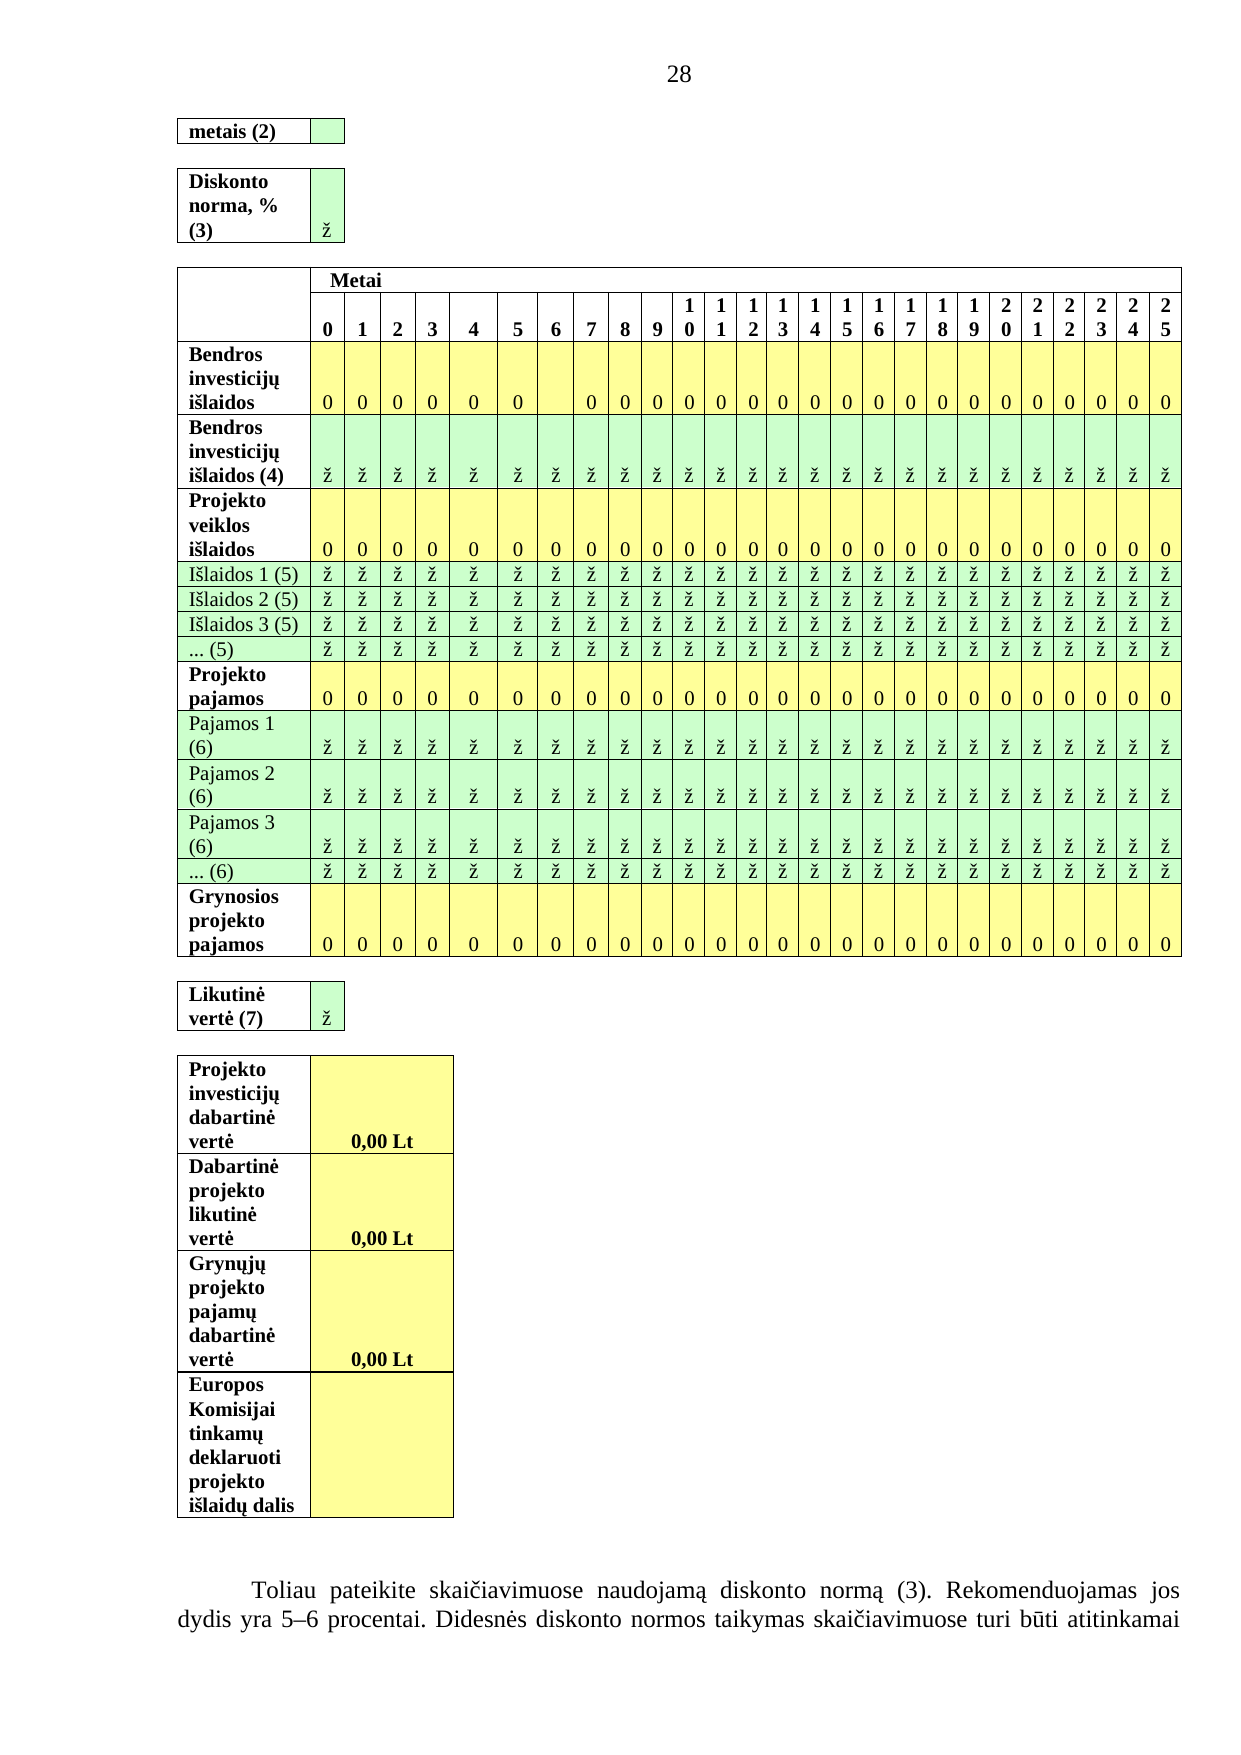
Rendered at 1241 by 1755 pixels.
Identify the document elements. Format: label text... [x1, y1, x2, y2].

table_cell [838, 118, 872, 143]
table_cell [1109, 143, 1145, 168]
table_cell 0 [958, 662, 989, 710]
table_cell ž [642, 612, 672, 636]
table_cell ž [737, 562, 766, 586]
table_cell ž [1085, 859, 1116, 883]
table_cell [805, 981, 838, 1030]
table_cell ž [990, 760, 1021, 808]
table_cell ž [831, 810, 862, 858]
table_cell [1109, 1250, 1145, 1371]
table_cell [624, 143, 658, 168]
table_cell [1075, 118, 1109, 143]
table_cell [905, 168, 939, 242]
table_cell Grynųjų projekto pajamų dabartinė vertė [178, 1251, 310, 1371]
table_cell [872, 1153, 905, 1250]
table_cell [311, 119, 344, 143]
table_cell ž [705, 859, 736, 883]
table_cell [480, 1250, 506, 1371]
table_cell ž [1022, 859, 1053, 883]
table_cell 0 [642, 884, 672, 956]
table_cell 0 [799, 662, 830, 710]
table_cell [771, 981, 805, 1030]
table_cell 0 [450, 662, 497, 710]
table_cell [805, 1371, 838, 1517]
table_cell [939, 168, 973, 242]
table_cell Pajamos 2 (6) [178, 760, 310, 808]
table_cell 0 [1085, 342, 1116, 414]
table_cell [1075, 1250, 1109, 1371]
table_cell [480, 1030, 506, 1055]
table_cell 0 [642, 342, 672, 414]
table_cell [1075, 1371, 1109, 1517]
table_cell 23 [1085, 293, 1116, 341]
table_cell ž [863, 587, 894, 611]
table_cell 0 [863, 342, 894, 414]
table_cell [771, 268, 805, 292]
table_cell [506, 1030, 533, 1055]
table_cell 0 [416, 342, 449, 414]
table_cell [533, 1055, 564, 1153]
table_cell ž [673, 859, 704, 883]
table_cell [467, 168, 506, 242]
table_cell Likutinė vertė (7) [178, 982, 310, 1030]
table_cell 25 [1150, 293, 1181, 341]
table_cell Europos Komisijai tinkamų deklaruoti projekto išlaidų dalis [178, 1373, 310, 1517]
table_cell ž [1022, 612, 1053, 636]
table_cell [1145, 1055, 1181, 1153]
table_cell [733, 118, 771, 143]
table_cell Bendros investicijų išlaidos [178, 342, 310, 414]
table_cell [658, 242, 693, 267]
table_cell 7 [574, 293, 608, 341]
table_cell [973, 981, 1007, 1030]
table_cell 22 [1054, 293, 1084, 341]
table_cell 0 [498, 662, 537, 710]
table_cell ž [450, 587, 497, 611]
table_cell [905, 1153, 939, 1250]
table_cell ž [1054, 415, 1084, 487]
table_cell ž [831, 711, 862, 759]
table_cell ž [737, 415, 766, 487]
table_cell 0 [416, 662, 449, 710]
table_cell ž [345, 760, 380, 808]
table_cell [594, 242, 623, 267]
table_cell [624, 242, 658, 267]
table_cell 0 [1022, 489, 1053, 561]
table_cell [838, 957, 872, 981]
table_cell 0 [345, 489, 380, 561]
table_cell [345, 981, 371, 1030]
table_cell ž [1085, 562, 1116, 586]
table_cell [771, 1250, 805, 1371]
table_cell ž [958, 562, 989, 586]
table_cell 0 [574, 489, 608, 561]
table_cell Metai [311, 268, 401, 292]
table_cell [1007, 168, 1041, 242]
table_cell [733, 957, 771, 981]
table_cell [533, 118, 564, 143]
table_cell 0 [574, 884, 608, 956]
table_cell [693, 1250, 732, 1371]
table_cell ž [609, 859, 641, 883]
table_cell [771, 1371, 805, 1517]
table_cell ž [538, 637, 573, 661]
table_cell 0 [1117, 662, 1149, 710]
table_cell ž [927, 612, 957, 636]
table_cell ž [1022, 415, 1053, 487]
table_cell ž [1117, 859, 1149, 883]
table_cell ... (5) [178, 637, 310, 661]
table_cell ž [767, 562, 798, 586]
table_cell [973, 1153, 1007, 1250]
table_cell ž [863, 637, 894, 661]
table_cell [533, 1371, 564, 1517]
table_cell ž [705, 810, 736, 858]
table_cell ž [1150, 859, 1181, 883]
table_cell [805, 268, 838, 292]
table_cell [506, 1153, 533, 1250]
table_cell ž [538, 810, 573, 858]
table_cell ž [831, 562, 862, 586]
table_cell [733, 1153, 771, 1250]
table_cell ž [416, 562, 449, 586]
table_cell 0 [927, 489, 957, 561]
table_cell [1007, 1153, 1041, 1250]
table_cell [733, 1250, 771, 1371]
table_cell 0 [381, 489, 415, 561]
table_cell ž [895, 562, 926, 586]
table_cell [973, 1055, 1007, 1153]
table_cell 0 [1150, 884, 1181, 956]
table_cell [594, 1153, 623, 1250]
table_cell Projekto pajamos [178, 662, 310, 710]
table_cell ž [799, 760, 830, 808]
table_cell ž [345, 587, 380, 611]
table_cell [624, 1030, 658, 1055]
table_cell [872, 1030, 905, 1055]
table_cell 0 [990, 662, 1021, 710]
table_cell ž [737, 587, 766, 611]
table_cell 0 [799, 489, 830, 561]
table_cell [533, 1030, 564, 1055]
table_cell [1109, 957, 1145, 981]
table_cell [401, 957, 454, 981]
table_cell 0 [831, 342, 862, 414]
table_cell ž [705, 562, 736, 586]
table_cell ž [538, 415, 573, 487]
table_cell [1109, 981, 1145, 1030]
table_cell [564, 242, 594, 267]
table_cell 0 [673, 489, 704, 561]
table_cell [467, 118, 506, 143]
table_cell [1041, 1030, 1075, 1055]
table_cell Išlaidos 2 (5) [178, 587, 310, 611]
table_cell ž [345, 711, 380, 759]
table_cell ž [863, 562, 894, 586]
table_cell ž [642, 637, 672, 661]
table_cell [805, 118, 838, 143]
table_cell 0 [767, 342, 798, 414]
table_cell ž [1054, 587, 1084, 611]
table_cell [506, 981, 533, 1030]
table_cell ž [1022, 711, 1053, 759]
table_cell 0 [895, 342, 926, 414]
table_cell ž [311, 169, 344, 242]
table_cell [1145, 957, 1181, 981]
table_cell [506, 957, 533, 981]
table_cell [733, 168, 771, 242]
table_cell [371, 1030, 401, 1055]
table_cell [693, 1371, 732, 1517]
table_cell ... (6) [178, 859, 310, 883]
table_cell ž [673, 810, 704, 858]
table_cell 14 [799, 293, 830, 341]
table_cell ž [381, 711, 415, 759]
table_cell ž [1150, 810, 1181, 858]
table_cell ž [673, 415, 704, 487]
table_cell ž [381, 562, 415, 586]
table_cell ž [498, 637, 537, 661]
table_cell [624, 1153, 658, 1250]
table_cell ž [574, 587, 608, 611]
table_cell ž [1054, 612, 1084, 636]
table_cell [624, 168, 658, 242]
table_cell [371, 981, 401, 1030]
table_cell [454, 1250, 480, 1371]
table_cell ž [416, 612, 449, 636]
table_cell ž [1150, 711, 1181, 759]
table_cell ž [609, 562, 641, 586]
table_cell [344, 957, 371, 981]
table_cell Išlaidos 3 (5) [178, 612, 310, 636]
table_cell [939, 1371, 973, 1517]
table_cell 0 [1054, 342, 1084, 414]
table_cell [401, 981, 454, 1030]
table_cell ž [498, 760, 537, 808]
table_cell [973, 118, 1007, 143]
table_cell [693, 168, 732, 242]
table_cell [1075, 1055, 1109, 1153]
table_cell ž [863, 810, 894, 858]
table_cell ž [1150, 587, 1181, 611]
table_cell ž [538, 562, 573, 586]
table_cell 8 [609, 293, 641, 341]
table_cell 0 [538, 884, 573, 956]
table_cell [905, 143, 939, 168]
table_cell [805, 143, 838, 168]
table_cell [594, 268, 623, 292]
table_cell [506, 1371, 533, 1517]
table_cell Pajamos 1 (6) [178, 711, 310, 759]
table_cell ž [1085, 612, 1116, 636]
table_cell ž [958, 415, 989, 487]
table_cell [658, 981, 693, 1030]
table_cell [771, 1153, 805, 1250]
text Toliau pateikite skaičiavimuose naudojamą diskonto normą (3). Rekomenduojamas jos dydis yra 5–6 procentai. Didesnės diskonto normos taikymas skaičiavimuose turi būti atitinkamai [177, 1575, 1181, 1633]
table_cell 0 [498, 342, 537, 414]
table_cell 0 [1150, 342, 1181, 414]
table_cell ž [574, 760, 608, 808]
table_cell [872, 1055, 905, 1153]
table_cell 0 [990, 342, 1021, 414]
table_cell [1041, 1055, 1075, 1153]
table_cell [733, 143, 771, 168]
table_cell ž [705, 760, 736, 808]
table_cell ž [1085, 760, 1116, 808]
table_cell [344, 242, 371, 267]
table_cell ž [990, 810, 1021, 858]
table_cell 9 [642, 293, 672, 341]
table_cell [872, 118, 905, 143]
table_cell ž [609, 810, 641, 858]
table_cell ž [345, 637, 380, 661]
table_cell 0 [673, 662, 704, 710]
table_cell [1145, 1371, 1181, 1517]
table_cell [805, 1030, 838, 1055]
table_cell [1007, 1030, 1041, 1055]
table_cell ž [498, 587, 537, 611]
table_cell [733, 981, 771, 1030]
table_cell [1109, 118, 1145, 143]
table_cell ž [831, 859, 862, 883]
table_cell 0 [345, 884, 380, 956]
table_cell [805, 242, 838, 267]
table_cell ž [609, 415, 641, 487]
table_cell ž [416, 637, 449, 661]
table_cell [658, 1030, 693, 1055]
table_cell ž [863, 415, 894, 487]
table_cell ž [538, 859, 573, 883]
table_cell 6 [538, 293, 573, 341]
table_cell 2 [381, 293, 415, 341]
table_cell ž [863, 760, 894, 808]
table_cell ž [1085, 810, 1116, 858]
table_cell ž [1150, 637, 1181, 661]
table_cell [1007, 1055, 1041, 1153]
table_cell [939, 268, 973, 292]
table_cell 0 [609, 489, 641, 561]
table_cell ž [311, 562, 344, 586]
table_cell ž [498, 415, 537, 487]
table_cell 12 [737, 293, 766, 341]
table_cell [533, 1153, 564, 1250]
table_cell ž [767, 711, 798, 759]
table_cell ž [381, 637, 415, 661]
table_cell 0 [863, 884, 894, 956]
table_cell [1075, 981, 1109, 1030]
table_cell [973, 1371, 1007, 1517]
table_cell ž [990, 415, 1021, 487]
table_cell ž [311, 982, 344, 1030]
table_cell ž [498, 562, 537, 586]
table_cell ž [927, 562, 957, 586]
table_cell [658, 957, 693, 981]
table_cell ž [799, 415, 830, 487]
table_cell ž [311, 810, 344, 858]
table_cell [1109, 268, 1145, 292]
table_cell ž [1022, 587, 1053, 611]
table_cell [905, 981, 939, 1030]
table_cell 0 [673, 342, 704, 414]
table_cell [733, 1055, 771, 1153]
table_cell [1075, 268, 1109, 292]
table_cell ž [574, 711, 608, 759]
table_cell 0 [831, 884, 862, 956]
table_cell [1145, 1250, 1181, 1371]
table_cell [454, 1055, 480, 1153]
table_cell 0 [1117, 342, 1149, 414]
table_cell [401, 268, 430, 292]
table_cell 0 [1022, 342, 1053, 414]
table_cell 0,00 Lt [311, 1251, 453, 1371]
table_cell ž [1117, 760, 1149, 808]
table_cell ž [1085, 587, 1116, 611]
table_cell 0 [927, 884, 957, 956]
table_cell [480, 957, 506, 981]
table_cell [311, 1373, 453, 1517]
table_cell Projekto veiklos išlaidos [178, 489, 310, 561]
table_cell Projekto investicijų dabartinė vertė [178, 1056, 310, 1153]
table_cell [345, 118, 371, 143]
table_cell [430, 143, 467, 168]
table_cell [973, 268, 1007, 292]
table_cell [401, 1030, 454, 1055]
table_cell ž [642, 415, 672, 487]
table_cell [939, 118, 973, 143]
table_cell [371, 168, 401, 242]
table_cell [480, 1371, 506, 1517]
table_cell [594, 118, 623, 143]
table_cell [480, 1153, 506, 1250]
table_cell [1109, 1055, 1145, 1153]
table_cell ž [311, 859, 344, 883]
table_cell [430, 242, 467, 267]
table_cell [1145, 268, 1181, 292]
table_cell 0 [895, 489, 926, 561]
table_cell ž [927, 415, 957, 487]
table_cell 19 [958, 293, 989, 341]
table_cell 0 [381, 884, 415, 956]
table_cell ž [574, 859, 608, 883]
table_cell Išlaidos 1 (5) [178, 562, 310, 586]
table_cell ž [574, 612, 608, 636]
table_cell ž [958, 612, 989, 636]
table_cell [658, 118, 693, 143]
table_cell 17 [895, 293, 926, 341]
table_cell [454, 957, 480, 981]
table_cell [733, 1030, 771, 1055]
table_cell [1109, 1153, 1145, 1250]
table_cell [771, 1030, 805, 1055]
table_cell ž [895, 711, 926, 759]
table_cell ž [673, 562, 704, 586]
table_cell [1007, 1371, 1041, 1517]
table_cell 10 [673, 293, 704, 341]
table_cell 5 [498, 293, 537, 341]
table_cell [564, 957, 594, 981]
table_cell [564, 118, 594, 143]
table_cell [1007, 118, 1041, 143]
table_cell [838, 242, 872, 267]
table_cell ž [1117, 637, 1149, 661]
table_cell 18 [927, 293, 957, 341]
table_cell [1007, 981, 1041, 1030]
table_cell [905, 1030, 939, 1055]
table_cell [564, 1153, 594, 1250]
table_cell ž [416, 810, 449, 858]
table_cell ž [450, 760, 497, 808]
table_cell 21 [1022, 293, 1053, 341]
table_cell ž [311, 760, 344, 808]
table_cell 13 [767, 293, 798, 341]
table_cell [454, 1030, 480, 1055]
table_cell [564, 1371, 594, 1517]
table_cell ž [609, 587, 641, 611]
table_cell ž [1054, 637, 1084, 661]
table_cell [771, 143, 805, 168]
table_cell [1109, 1030, 1145, 1055]
table_cell 0 [705, 342, 736, 414]
table_cell [624, 118, 658, 143]
table_cell [533, 1250, 564, 1371]
table_cell ž [1150, 760, 1181, 808]
table_cell [693, 957, 732, 981]
table_cell [1041, 143, 1075, 168]
table_cell [594, 981, 623, 1030]
table_cell [344, 1030, 371, 1055]
table_cell ž [311, 711, 344, 759]
table_cell ž [990, 562, 1021, 586]
table_cell 0 [311, 489, 344, 561]
table_cell 0 [799, 884, 830, 956]
table_cell [693, 1055, 732, 1153]
table_cell ž [1022, 760, 1053, 808]
table_cell [454, 1153, 480, 1250]
table_cell ž [737, 637, 766, 661]
table_cell 0 [450, 884, 497, 956]
table_cell ž [574, 562, 608, 586]
table_cell [1007, 143, 1041, 168]
table_cell ž [767, 587, 798, 611]
table_cell ž [450, 415, 497, 487]
table_cell ž [416, 587, 449, 611]
table_cell [1145, 118, 1181, 143]
table_cell ž [927, 810, 957, 858]
table_cell ž [990, 859, 1021, 883]
table_cell ž [799, 637, 830, 661]
table_cell ž [737, 612, 766, 636]
table_cell ž [895, 587, 926, 611]
table_cell ž [1085, 637, 1116, 661]
table_cell ž [538, 587, 573, 611]
table_cell ž [1054, 810, 1084, 858]
table_cell 0 [1150, 489, 1181, 561]
table_cell 0,00 Lt [311, 1154, 453, 1250]
table_cell ž [416, 859, 449, 883]
table_cell 0 [705, 662, 736, 710]
table_cell ž [673, 612, 704, 636]
table_cell [838, 168, 872, 242]
table_cell [872, 143, 905, 168]
table_cell ž [381, 760, 415, 808]
table_cell [624, 981, 658, 1030]
table_cell [1041, 981, 1075, 1030]
table_cell 0 [737, 342, 766, 414]
table_cell ž [705, 612, 736, 636]
table_cell ž [538, 711, 573, 759]
table_cell ž [799, 612, 830, 636]
table_cell 0 [1150, 662, 1181, 710]
table_cell 0 [737, 489, 766, 561]
table_cell 0 [831, 489, 862, 561]
table_cell 0 [1054, 489, 1084, 561]
table_cell [1075, 143, 1109, 168]
table_cell ž [958, 760, 989, 808]
table_cell [533, 168, 564, 242]
table_cell ž [705, 587, 736, 611]
table_cell [658, 1371, 693, 1517]
table_cell ž [927, 637, 957, 661]
table_cell ž [705, 711, 736, 759]
table_cell ž [609, 637, 641, 661]
table_cell 0 [498, 489, 537, 561]
table_cell [506, 168, 533, 242]
table_cell [311, 243, 344, 267]
table_cell ž [705, 637, 736, 661]
table_cell [454, 1371, 480, 1517]
table_cell [624, 268, 658, 292]
table_cell ž [799, 711, 830, 759]
table_cell ž [345, 415, 380, 487]
table_cell ž [799, 810, 830, 858]
table_cell 0 [574, 662, 608, 710]
table_cell metais (2) [178, 119, 310, 143]
table_cell 0 [609, 884, 641, 956]
table_cell [345, 168, 371, 242]
table_cell [658, 1250, 693, 1371]
table_cell ž [642, 711, 672, 759]
table_cell 0 [831, 662, 862, 710]
table_cell [771, 168, 805, 242]
table_cell 0 [450, 489, 497, 561]
table_cell [1041, 118, 1075, 143]
table_cell [1007, 268, 1041, 292]
table_cell [872, 168, 905, 242]
table_cell ž [1085, 711, 1116, 759]
table_cell [693, 118, 732, 143]
table_cell [506, 118, 533, 143]
table_cell 0 [450, 342, 497, 414]
table_cell ž [990, 612, 1021, 636]
table_cell ž [498, 612, 537, 636]
table_cell 0 [1054, 662, 1084, 710]
table_cell [594, 1055, 623, 1153]
table_cell [564, 1055, 594, 1153]
table_cell ž [311, 612, 344, 636]
table_cell ž [799, 562, 830, 586]
table_cell [939, 957, 973, 981]
table_cell [872, 242, 905, 267]
table_cell [311, 144, 344, 168]
table_cell [533, 143, 564, 168]
table_cell Bendros investicijų išlaidos (4) [178, 415, 310, 487]
table_cell 0 [895, 662, 926, 710]
table_cell 24 [1117, 293, 1149, 341]
table_cell ž [1022, 810, 1053, 858]
table_cell 0 [705, 884, 736, 956]
table_cell ž [1117, 415, 1149, 487]
table_cell [506, 268, 533, 292]
table_cell [838, 143, 872, 168]
table_cell [506, 1055, 533, 1153]
table_cell 0 [1117, 884, 1149, 956]
table_cell [480, 1055, 506, 1153]
table_cell [872, 268, 905, 292]
table_cell 0 [958, 884, 989, 956]
table_cell ž [1054, 711, 1084, 759]
table_cell ž [895, 810, 926, 858]
table_cell [177, 957, 311, 981]
table_cell ž [450, 562, 497, 586]
table_cell ž [345, 612, 380, 636]
table_cell [1145, 981, 1181, 1030]
table_cell [430, 268, 467, 292]
table_cell [467, 268, 506, 292]
table_cell [178, 268, 310, 341]
table_cell [658, 268, 693, 292]
table_cell [905, 1055, 939, 1153]
table_cell ž [958, 587, 989, 611]
table_cell [177, 243, 311, 267]
table_cell ž [416, 760, 449, 808]
table_cell [733, 242, 771, 267]
table_cell 0 [416, 884, 449, 956]
table_cell [538, 342, 573, 414]
table_cell ž [642, 587, 672, 611]
table_cell [805, 957, 838, 981]
table_cell Grynosios projekto pajamos [178, 884, 310, 956]
table_cell ž [705, 415, 736, 487]
table_cell 0 [1085, 489, 1116, 561]
table_cell [973, 957, 1007, 981]
table_cell ž [673, 637, 704, 661]
table_cell [1145, 242, 1181, 267]
table_cell 0 [311, 662, 344, 710]
table_cell [1041, 242, 1075, 267]
table_cell 0 [609, 342, 641, 414]
table_cell 16 [863, 293, 894, 341]
table_cell ž [642, 810, 672, 858]
table_cell [1041, 1250, 1075, 1371]
table_cell [624, 1250, 658, 1371]
table_cell [401, 118, 430, 143]
table_cell [594, 1250, 623, 1371]
table_cell ž [831, 760, 862, 808]
table_cell 0 [642, 662, 672, 710]
table_cell ž [1022, 562, 1053, 586]
table_cell 0 [574, 342, 608, 414]
table_cell [430, 118, 467, 143]
table_cell [430, 168, 467, 242]
table_cell ž [831, 612, 862, 636]
table_cell [311, 1031, 344, 1055]
table_cell ž [345, 859, 380, 883]
table_cell 0 [1054, 884, 1084, 956]
table_cell ž [767, 637, 798, 661]
table_cell 0 [799, 342, 830, 414]
table_cell 0 [990, 489, 1021, 561]
table_cell ž [381, 587, 415, 611]
table_cell [594, 143, 623, 168]
table_cell [371, 957, 401, 981]
table_cell ž [1117, 587, 1149, 611]
table_cell ž [642, 760, 672, 808]
table_cell ž [1085, 415, 1116, 487]
table_cell ž [450, 637, 497, 661]
table_cell 15 [831, 293, 862, 341]
table_cell ž [767, 612, 798, 636]
table_cell [658, 168, 693, 242]
table_cell ž [450, 859, 497, 883]
table_cell ž [958, 711, 989, 759]
table_cell [564, 268, 594, 292]
table_cell ž [673, 711, 704, 759]
table_cell 0 [927, 342, 957, 414]
table_cell [939, 1153, 973, 1250]
table_cell [401, 143, 430, 168]
table_cell 0 [705, 489, 736, 561]
table_cell 0 [311, 884, 344, 956]
table_cell [1075, 957, 1109, 981]
table_cell ž [538, 760, 573, 808]
table_cell [872, 957, 905, 981]
table_cell ž [609, 760, 641, 808]
table_cell ž [990, 637, 1021, 661]
table_cell ž [1117, 562, 1149, 586]
table_cell [1041, 1371, 1075, 1517]
table_cell 0 [381, 342, 415, 414]
table_cell 0 [538, 489, 573, 561]
table_cell [624, 957, 658, 981]
table_cell 0 [498, 884, 537, 956]
table_cell [973, 1250, 1007, 1371]
table_cell 0 [1022, 884, 1053, 956]
table_cell [371, 242, 401, 267]
table_cell 0 [1022, 662, 1053, 710]
table_cell [1075, 1030, 1109, 1055]
table_cell [693, 1153, 732, 1250]
table_cell 0 [767, 884, 798, 956]
table_cell ž [311, 415, 344, 487]
table_cell ž [381, 612, 415, 636]
table_cell [1007, 1250, 1041, 1371]
table_cell [533, 981, 564, 1030]
table_cell ž [895, 612, 926, 636]
table_cell 11 [705, 293, 736, 341]
table_cell ž [895, 760, 926, 808]
table_cell 0 [1117, 489, 1149, 561]
table_cell 0 [863, 662, 894, 710]
table_cell [838, 268, 872, 292]
table_cell [693, 242, 732, 267]
table_cell [1041, 1153, 1075, 1250]
table_cell [693, 143, 732, 168]
table_cell [838, 1030, 872, 1055]
table_cell [1145, 1153, 1181, 1250]
table_cell [454, 981, 480, 1030]
table_cell [1145, 143, 1181, 168]
table_cell ž [990, 587, 1021, 611]
table_cell ž [1117, 612, 1149, 636]
table_cell [693, 1030, 732, 1055]
table_cell [658, 1055, 693, 1153]
table_cell 0 [958, 489, 989, 561]
table_cell ž [927, 711, 957, 759]
table_cell ž [737, 810, 766, 858]
table_cell ž [1117, 810, 1149, 858]
table_cell [805, 1055, 838, 1153]
table_cell 0 [673, 884, 704, 956]
table_cell ž [642, 859, 672, 883]
table_cell [693, 981, 732, 1030]
table_cell Diskonto norma, % (3) [178, 169, 310, 242]
table_cell ž [767, 810, 798, 858]
table_cell [905, 268, 939, 292]
table_cell ž [381, 859, 415, 883]
table_cell ž [737, 859, 766, 883]
table_cell ž [609, 612, 641, 636]
table_cell ž [450, 711, 497, 759]
table_cell [506, 1250, 533, 1371]
table_cell ž [311, 637, 344, 661]
table_cell ž [416, 415, 449, 487]
table_cell ž [1150, 562, 1181, 586]
table_cell 0 [990, 884, 1021, 956]
table_cell ž [381, 415, 415, 487]
table_cell ž [574, 810, 608, 858]
table_cell [1109, 1371, 1145, 1517]
table_cell ž [831, 637, 862, 661]
table_cell ž [673, 587, 704, 611]
table_cell ž [863, 859, 894, 883]
table_cell [939, 143, 973, 168]
table_cell ž [895, 415, 926, 487]
table_cell 0 [1085, 662, 1116, 710]
table_cell [480, 981, 506, 1030]
table_cell 0 [345, 342, 380, 414]
table_cell ž [498, 859, 537, 883]
table_cell ž [1150, 415, 1181, 487]
table_cell 0 [863, 489, 894, 561]
table_cell [594, 168, 623, 242]
table_cell ž [450, 810, 497, 858]
table_cell [506, 242, 533, 267]
table_cell 0 [958, 342, 989, 414]
table_cell 0 [767, 662, 798, 710]
table_cell [973, 168, 1007, 242]
table_cell [805, 168, 838, 242]
table_cell [467, 242, 506, 267]
table_cell [939, 1030, 973, 1055]
table_cell [594, 1371, 623, 1517]
table_cell 0 [538, 662, 573, 710]
table_cell 0 [609, 662, 641, 710]
table_cell [973, 242, 1007, 267]
table_cell [344, 143, 371, 168]
table_cell [594, 957, 623, 981]
table_cell [939, 1055, 973, 1153]
table_cell ž [799, 859, 830, 883]
table_cell ž [863, 711, 894, 759]
table_cell ž [767, 415, 798, 487]
table_cell [805, 1153, 838, 1250]
table_cell [1007, 957, 1041, 981]
table_cell [1145, 1030, 1181, 1055]
table_cell [401, 168, 430, 242]
table_cell [311, 957, 344, 981]
table_cell [533, 268, 564, 292]
table_cell 0 [311, 293, 344, 341]
table_cell [733, 268, 771, 292]
table_cell [506, 143, 533, 168]
table_cell [533, 242, 564, 267]
table_cell 0 [737, 662, 766, 710]
table_cell ž [1022, 637, 1053, 661]
table_cell [905, 118, 939, 143]
table_cell [872, 981, 905, 1030]
table_cell [771, 1055, 805, 1153]
table_cell ž [767, 760, 798, 808]
table_cell [624, 1055, 658, 1153]
table_cell 0 [381, 662, 415, 710]
table_cell ž [927, 760, 957, 808]
table_cell [658, 143, 693, 168]
table_cell [1075, 168, 1109, 242]
table_cell ž [1054, 760, 1084, 808]
table_cell [533, 957, 564, 981]
table_cell [1109, 168, 1145, 242]
table_cell [1145, 168, 1181, 242]
table_cell [771, 118, 805, 143]
table_cell Dabartinė projekto likutinė vertė [178, 1154, 310, 1250]
table_cell [838, 1371, 872, 1517]
table_cell 0 [345, 662, 380, 710]
table_cell [658, 1153, 693, 1250]
table_cell ž [574, 637, 608, 661]
table_cell ž [1150, 612, 1181, 636]
table_cell [771, 242, 805, 267]
table_cell ž [574, 415, 608, 487]
table_cell [693, 268, 732, 292]
table_cell [371, 143, 401, 168]
table_cell 3 [416, 293, 449, 341]
table_cell 0 [767, 489, 798, 561]
table_cell ž [1054, 562, 1084, 586]
table_cell [905, 1371, 939, 1517]
table_cell [564, 168, 594, 242]
table_cell ž [416, 711, 449, 759]
table_cell ž [958, 859, 989, 883]
table_cell [805, 1250, 838, 1371]
table_cell ž [990, 711, 1021, 759]
table_cell [1007, 242, 1041, 267]
table_cell [838, 1250, 872, 1371]
table_cell ž [863, 612, 894, 636]
table_cell Pajamos 3 (6) [178, 810, 310, 858]
table_cell ž [927, 587, 957, 611]
table_cell [564, 1250, 594, 1371]
table_cell 0 [927, 662, 957, 710]
table_cell [1075, 1153, 1109, 1250]
table_cell ž [737, 760, 766, 808]
table_cell [1041, 268, 1075, 292]
table_cell ž [450, 612, 497, 636]
table_cell ž [1117, 711, 1149, 759]
table_cell ž [895, 859, 926, 883]
table_cell ž [831, 587, 862, 611]
table_cell 0 [416, 489, 449, 561]
table_cell [939, 981, 973, 1030]
table_cell [401, 242, 430, 267]
table_cell ž [927, 859, 957, 883]
table_cell ž [895, 637, 926, 661]
table_cell [564, 1030, 594, 1055]
table_cell ž [737, 711, 766, 759]
table_cell ž [345, 562, 380, 586]
table_cell ž [799, 587, 830, 611]
table_cell [1041, 168, 1075, 242]
table_cell [1041, 957, 1075, 981]
table_cell 0 [311, 342, 344, 414]
table_cell 1 [345, 293, 380, 341]
table_cell ž [673, 760, 704, 808]
table_cell ž [609, 711, 641, 759]
table_cell [624, 1371, 658, 1517]
table_cell ž [345, 810, 380, 858]
table_cell [905, 242, 939, 267]
table_cell 0 [895, 884, 926, 956]
table_cell [973, 143, 1007, 168]
table_cell [838, 1153, 872, 1250]
table_cell [594, 1030, 623, 1055]
table_cell ž [498, 711, 537, 759]
table_cell ž [767, 859, 798, 883]
table_cell [564, 981, 594, 1030]
table_cell [564, 143, 594, 168]
table_cell [905, 1250, 939, 1371]
table_cell ž [381, 810, 415, 858]
table_cell ž [538, 612, 573, 636]
table_cell [1109, 242, 1145, 267]
table_cell 20 [990, 293, 1021, 341]
table_cell 0 [737, 884, 766, 956]
table_cell [872, 1371, 905, 1517]
table_cell ž [642, 562, 672, 586]
table_cell [1075, 242, 1109, 267]
table_cell ž [1054, 859, 1084, 883]
table_cell ž [311, 587, 344, 611]
table_cell [771, 957, 805, 981]
table_cell [872, 1250, 905, 1371]
table_cell [467, 143, 506, 168]
table_cell [371, 118, 401, 143]
table_cell [838, 1055, 872, 1153]
table_cell ž [958, 810, 989, 858]
table_cell [838, 981, 872, 1030]
table_cell 0 [1085, 884, 1116, 956]
table_cell 0 [642, 489, 672, 561]
table_cell [733, 1371, 771, 1517]
table_cell [939, 1250, 973, 1371]
table_cell [905, 957, 939, 981]
table_cell [973, 1030, 1007, 1055]
table_cell [177, 1031, 311, 1055]
table_cell ž [831, 415, 862, 487]
table_cell [177, 144, 311, 168]
table_cell ž [498, 810, 537, 858]
table_cell ž [958, 637, 989, 661]
table_cell [939, 242, 973, 267]
table_cell 4 [450, 293, 497, 341]
